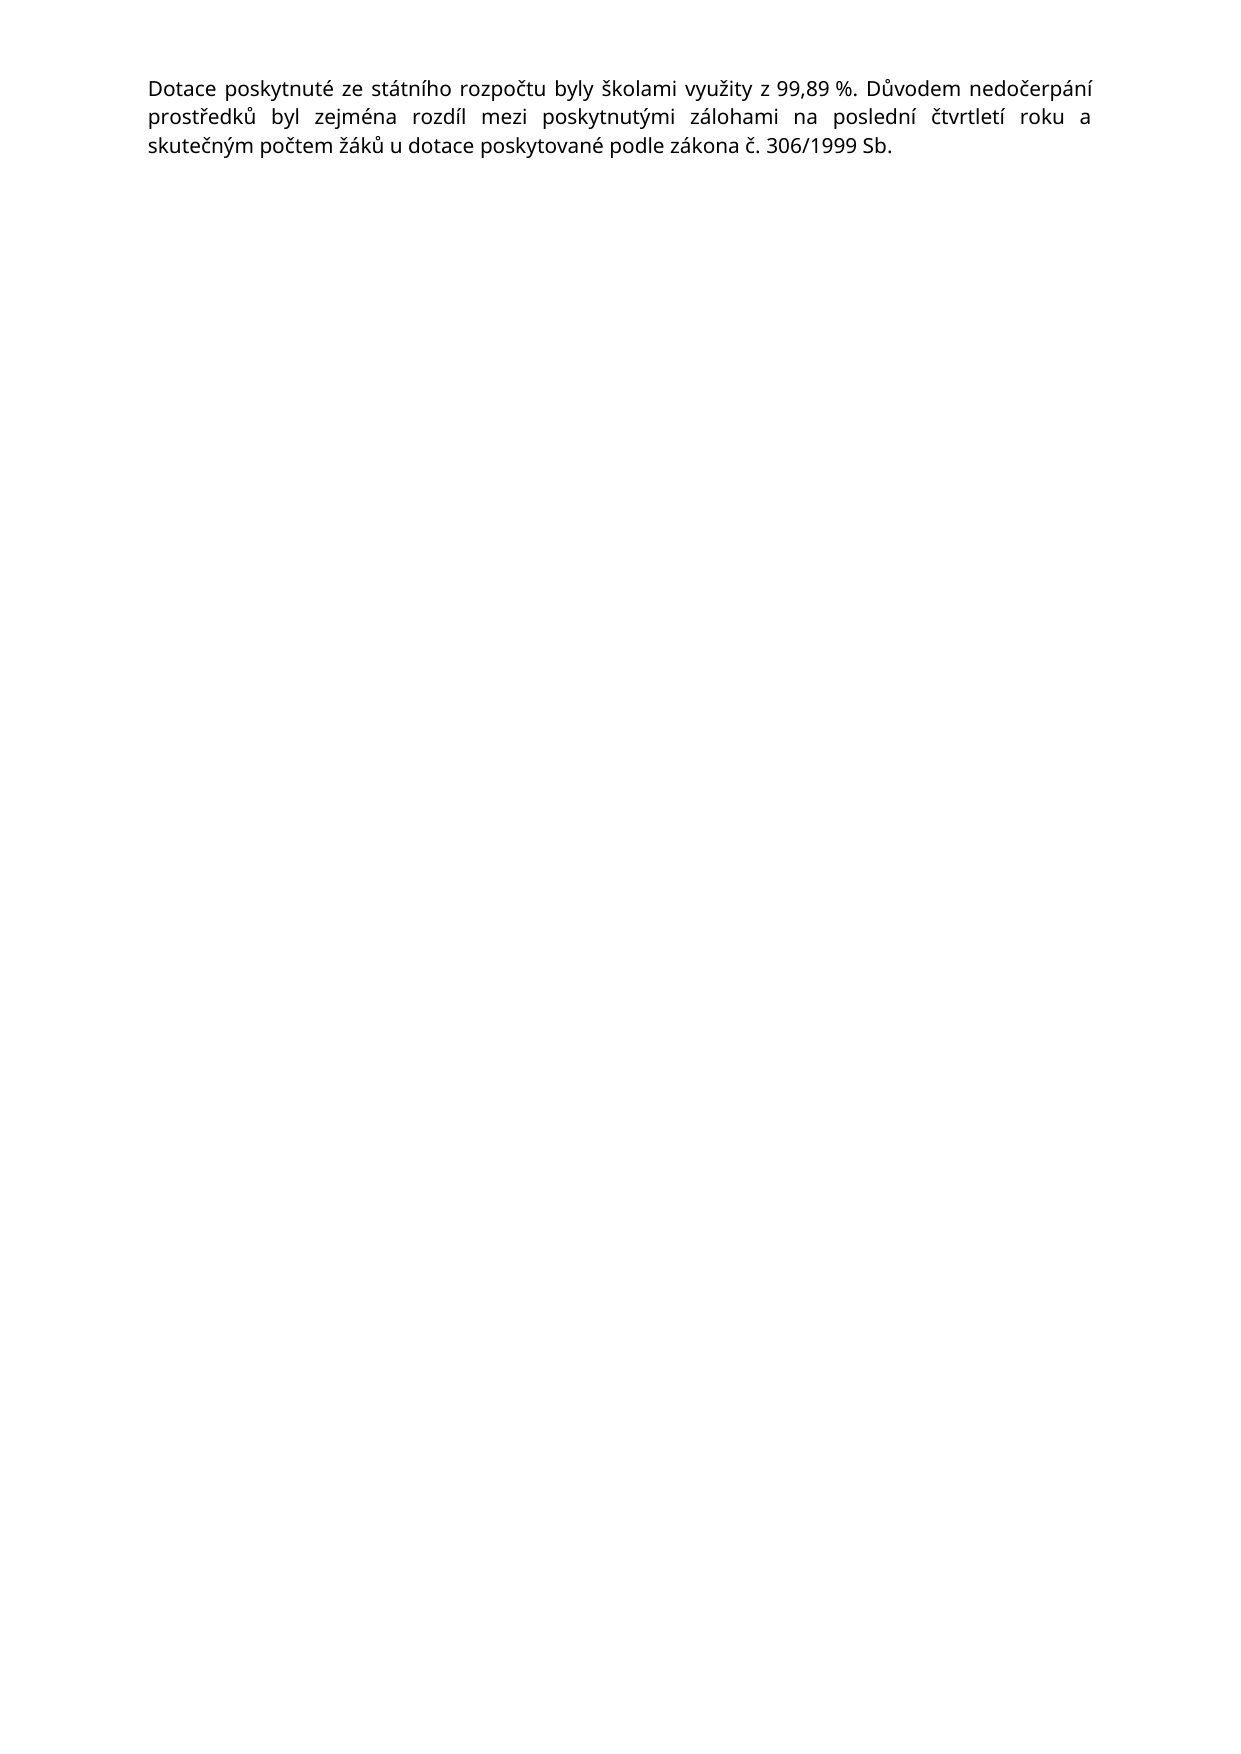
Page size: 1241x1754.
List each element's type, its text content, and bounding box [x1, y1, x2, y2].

text Dotace poskytnuté ze státního rozpočtu byly školami využity z 99,89 %. Důvodem nedočerpání prostředků byl zejména rozdíl mezi poskytnutými zálohami na poslední čtvrtletí roku a skutečným počtem žáků u dotace poskytované podle zákona č. 306/1999 Sb. [148, 74, 1092, 159]
